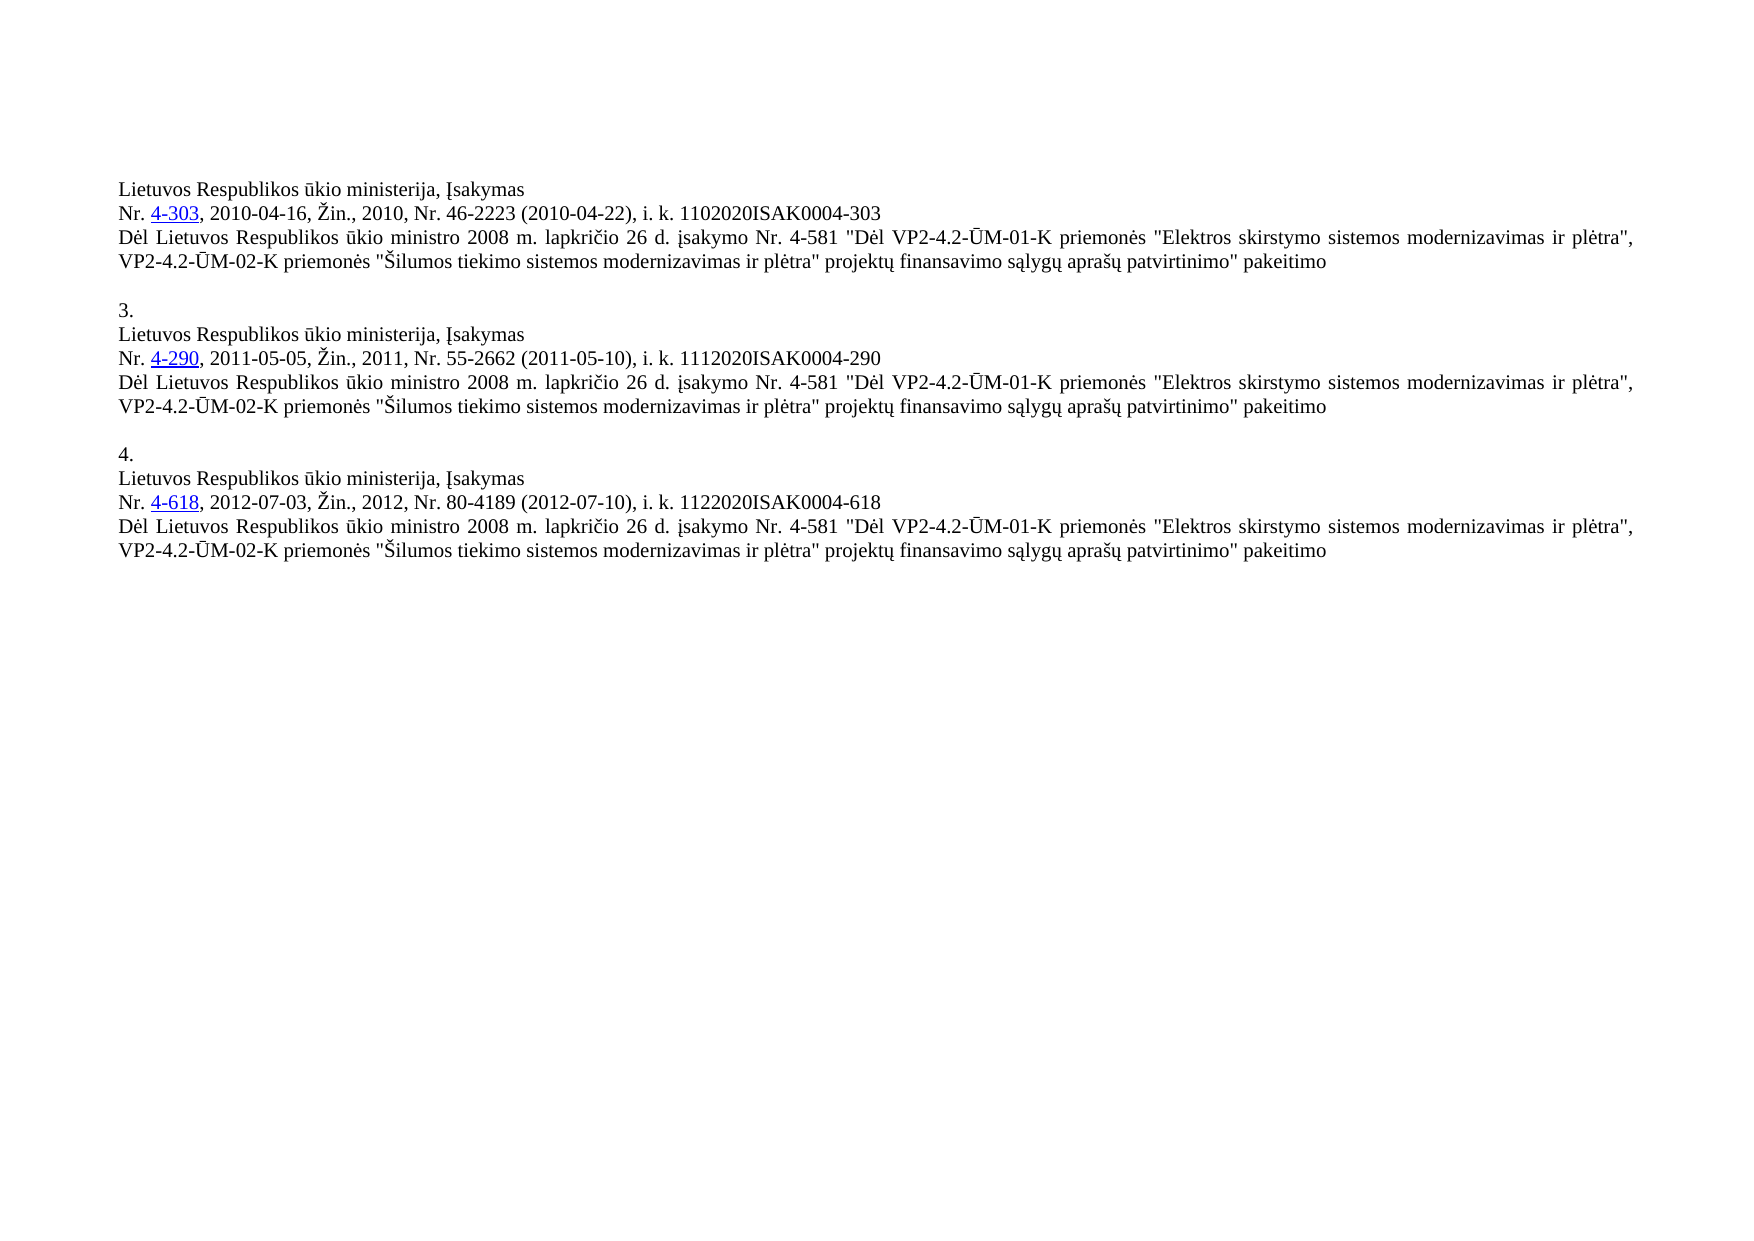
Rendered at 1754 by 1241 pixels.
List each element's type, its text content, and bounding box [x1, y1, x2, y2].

text 3. [118, 297, 1635, 322]
text 4. [118, 442, 1635, 466]
text Lietuvos Respublikos ūkio ministerija, Įsakymas [118, 177, 1635, 201]
text Lietuvos Respublikos ūkio ministerija, Įsakymas [118, 322, 1635, 346]
text Lietuvos Respublikos ūkio ministerija, Įsakymas [118, 466, 1635, 490]
text Nr. 4-303, 2010-04-16, Žin., 2010, Nr. 46-2223 (2010-04-22), i. k. 1102020ISAK0004-303 [118, 201, 1635, 225]
text Dėl Lietuvos Respublikos ūkio ministro 2008 m. lapkričio 26 d. įsakymo Nr. 4-581 "Dėl VP2-4.2-ŪM-01-K priemonės "Elektros skirstymo sistemos modernizavimas ir plėtra", VP2-4.2-ŪM-02-K priemonės "Šilumos tiekimo sistemos modernizavimas ir plėtra" projektų finansavimo sąlygų aprašų patvirtinimo" pakeitimo [118, 514, 1635, 562]
text Nr. 4-618, 2012-07-03, Žin., 2012, Nr. 80-4189 (2012-07-10), i. k. 1122020ISAK0004-618 [118, 490, 1635, 514]
text Dėl Lietuvos Respublikos ūkio ministro 2008 m. lapkričio 26 d. įsakymo Nr. 4-581 "Dėl VP2-4.2-ŪM-01-K priemonės "Elektros skirstymo sistemos modernizavimas ir plėtra", VP2-4.2-ŪM-02-K priemonės "Šilumos tiekimo sistemos modernizavimas ir plėtra" projektų finansavimo sąlygų aprašų patvirtinimo" pakeitimo [118, 225, 1635, 273]
text Dėl Lietuvos Respublikos ūkio ministro 2008 m. lapkričio 26 d. įsakymo Nr. 4-581 "Dėl VP2-4.2-ŪM-01-K priemonės "Elektros skirstymo sistemos modernizavimas ir plėtra", VP2-4.2-ŪM-02-K priemonės "Šilumos tiekimo sistemos modernizavimas ir plėtra" projektų finansavimo sąlygų aprašų patvirtinimo" pakeitimo [118, 370, 1635, 418]
text Nr. 4-290, 2011-05-05, Žin., 2011, Nr. 55-2662 (2011-05-10), i. k. 1112020ISAK0004-290 [118, 346, 1635, 370]
